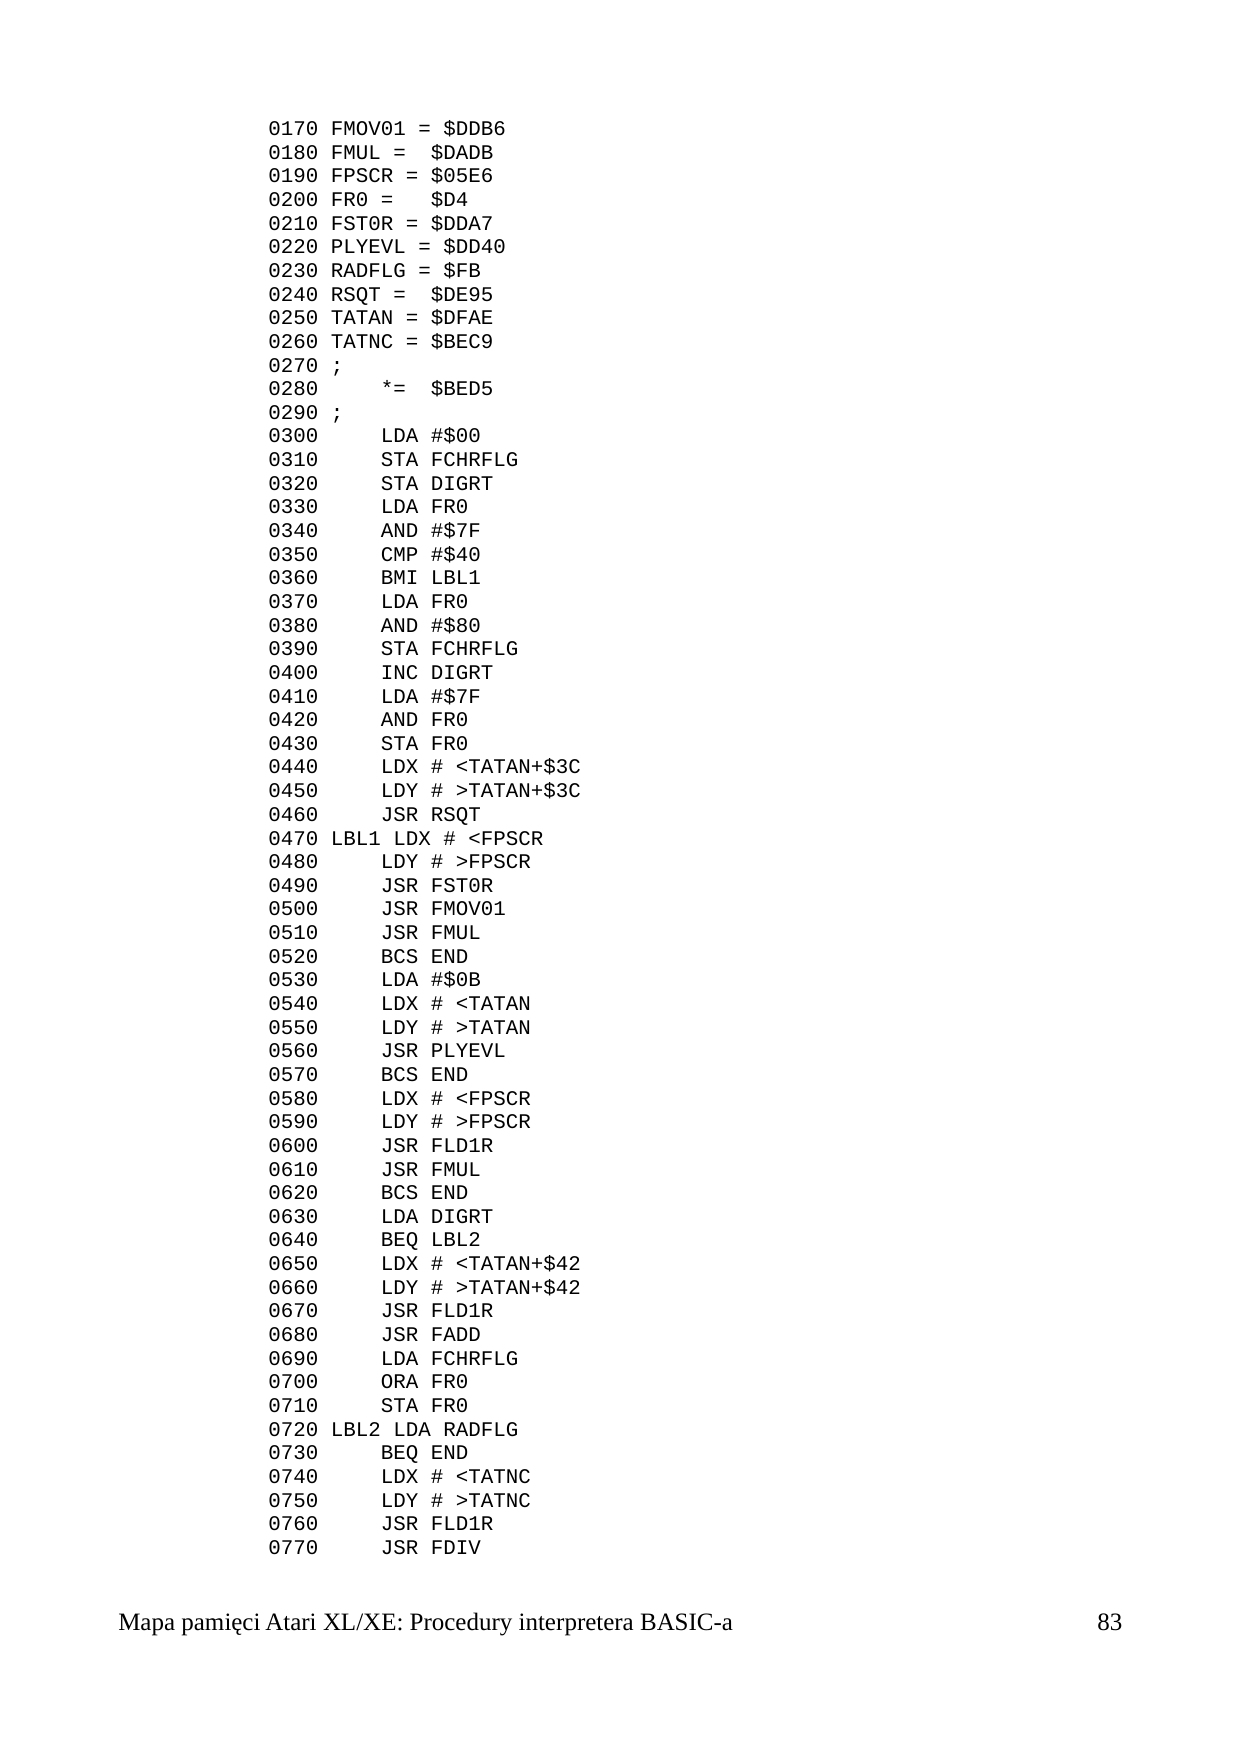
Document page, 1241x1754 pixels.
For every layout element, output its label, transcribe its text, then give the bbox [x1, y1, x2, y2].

text 0210 FST0R = $DDA7 [118, 213, 1122, 236]
text 0520 BCS END [118, 946, 1122, 969]
text 0490 JSR FST0R [118, 875, 1122, 898]
text 0500 JSR FMOV01 [118, 898, 1122, 922]
text 0690 LDA FCHRFLG [118, 1348, 1122, 1371]
text 0610 JSR FMUL [118, 1158, 1122, 1182]
text 0730 BEQ END [118, 1442, 1122, 1466]
text 0460 JSR RSQT [118, 804, 1122, 827]
text 0450 LDY # >TATAN+$3C [118, 780, 1122, 804]
text 0430 STA FR0 [118, 733, 1122, 757]
text 0600 JSR FLD1R [118, 1135, 1122, 1158]
text 0420 AND FR0 [118, 709, 1122, 733]
text 0190 FPSCR = $05E6 [118, 165, 1122, 189]
text 0410 LDA #$7F [118, 686, 1122, 709]
text 0480 LDY # >FPSCR [118, 851, 1122, 875]
text 0590 LDY # >FPSCR [118, 1111, 1122, 1135]
text 0290 ; [118, 402, 1122, 426]
text 0580 LDX # <FPSCR [118, 1088, 1122, 1111]
text 0270 ; [118, 354, 1122, 378]
text 0630 LDA DIGRT [118, 1206, 1122, 1229]
text 0660 LDY # >TATAN+$42 [118, 1277, 1122, 1300]
text 0710 STA FR0 [118, 1395, 1122, 1419]
text 0250 TATAN = $DFAE [118, 307, 1122, 331]
text 0530 LDA #$0B [118, 969, 1122, 993]
text 0540 LDX # <TATAN [118, 993, 1122, 1017]
text 0230 RADFLG = $FB [118, 260, 1122, 284]
text 0220 PLYEVL = $DD40 [118, 236, 1122, 260]
text 0370 LDA FR0 [118, 591, 1122, 615]
text 0720 LBL2 LDA RADFLG [118, 1419, 1122, 1442]
text 0240 RSQT = $DE95 [118, 284, 1122, 307]
text 0640 BEQ LBL2 [118, 1229, 1122, 1253]
text 0620 BCS END [118, 1182, 1122, 1206]
text 0700 ORA FR0 [118, 1371, 1122, 1395]
text 0360 BMI LBL1 [118, 567, 1122, 591]
text 0170 FMOV01 = $DDB6 [118, 118, 1122, 142]
text 0280 *= $BED5 [118, 378, 1122, 402]
text 0330 LDA FR0 [118, 496, 1122, 520]
text 0670 JSR FLD1R [118, 1300, 1122, 1324]
text 0760 JSR FLD1R [118, 1513, 1122, 1537]
text 0300 LDA #$00 [118, 426, 1122, 449]
text 0350 CMP #$40 [118, 544, 1122, 567]
text 0400 INC DIGRT [118, 662, 1122, 686]
text 0740 LDX # <TATNC [118, 1466, 1122, 1489]
text 0560 JSR PLYEVL [118, 1040, 1122, 1064]
text 0320 STA DIGRT [118, 473, 1122, 496]
text 0680 JSR FADD [118, 1324, 1122, 1348]
text 0440 LDX # <TATAN+$3C [118, 757, 1122, 780]
text 0340 AND #$7F [118, 520, 1122, 544]
text 0510 JSR FMUL [118, 922, 1122, 946]
text 0260 TATNC = $BEC9 [118, 331, 1122, 354]
text 0750 LDY # >TATNC [118, 1489, 1122, 1513]
text 0570 BCS END [118, 1064, 1122, 1088]
text 0200 FR0 = $D4 [118, 189, 1122, 213]
text 0380 AND #$80 [118, 615, 1122, 638]
text 0470 LBL1 LDX # <FPSCR [118, 827, 1122, 851]
text 0180 FMUL = $DADB [118, 142, 1122, 165]
text 0390 STA FCHRFLG [118, 638, 1122, 662]
text 0310 STA FCHRFLG [118, 449, 1122, 473]
text 0770 JSR FDIV [118, 1537, 1122, 1561]
text 0550 LDY # >TATAN [118, 1017, 1122, 1040]
text 0650 LDX # <TATAN+$42 [118, 1253, 1122, 1277]
